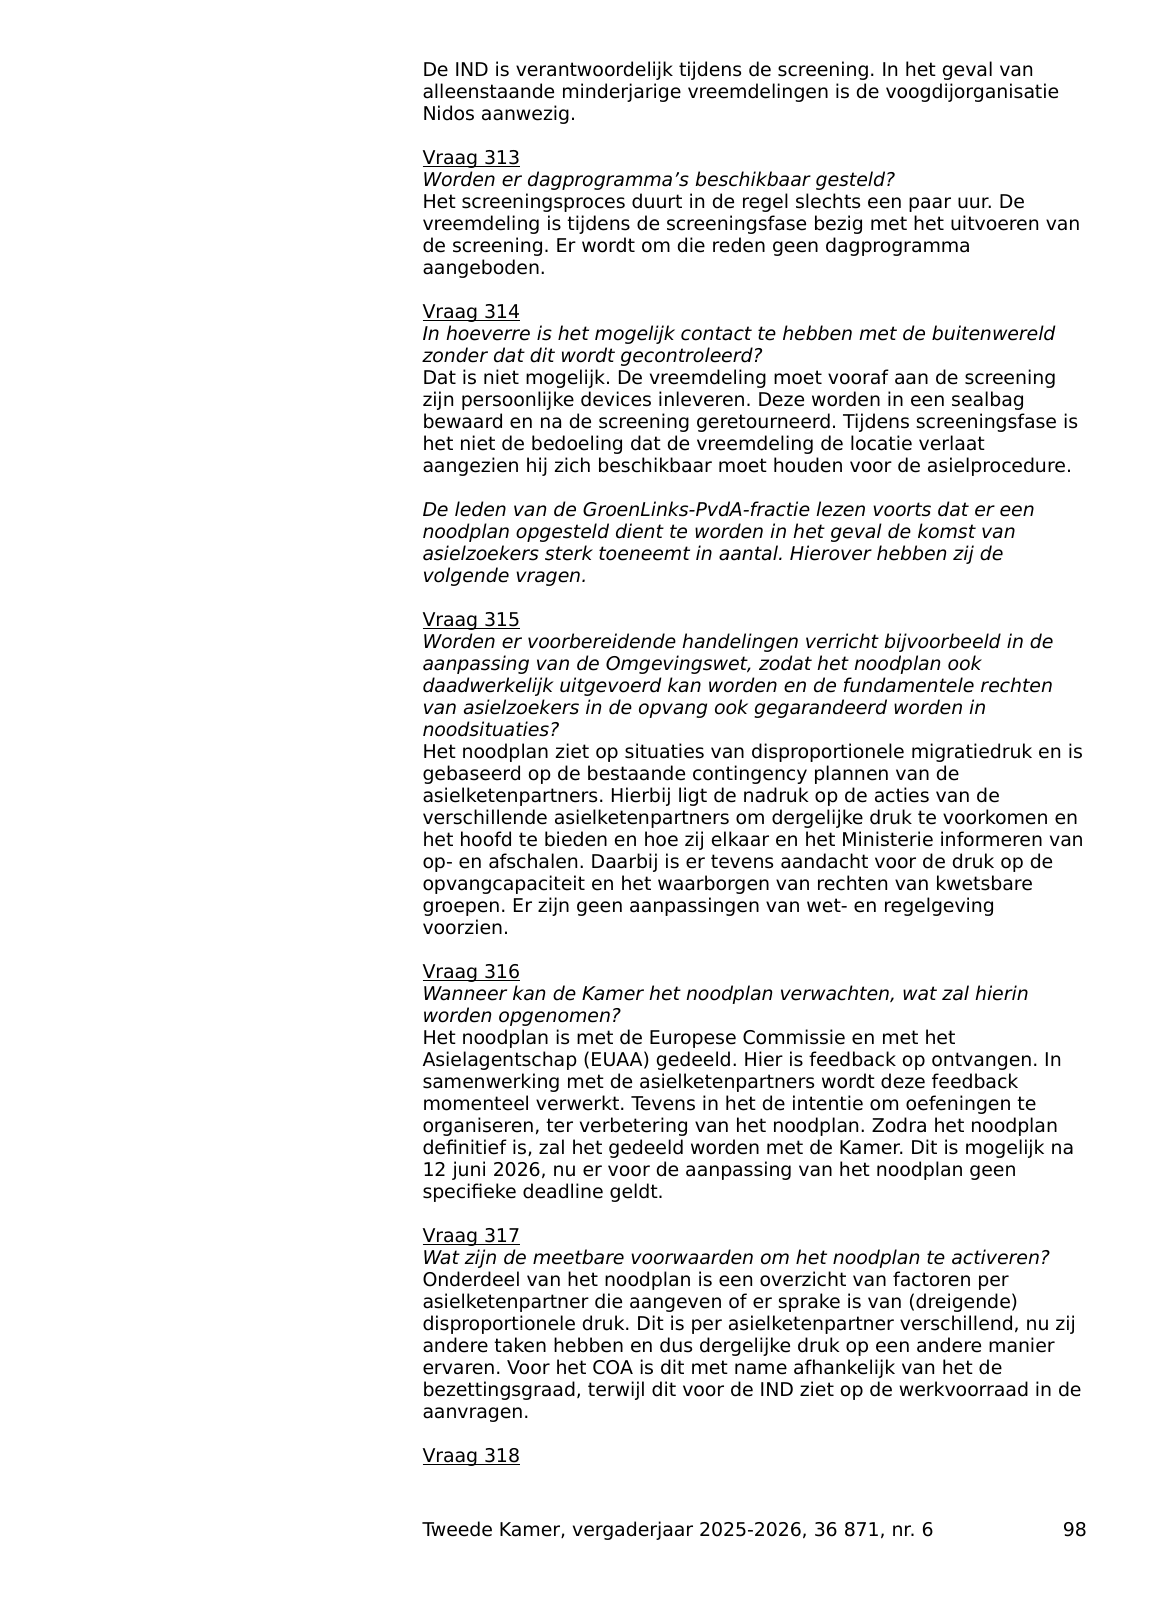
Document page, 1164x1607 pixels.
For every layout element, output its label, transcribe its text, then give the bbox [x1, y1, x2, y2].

text Vraag 318 [422, 1445, 1087, 1467]
text Onderdeel van het noodplan is een overzicht van factoren per asielketenpartner die aangeven of er sprake is van (dreigende) disproportionele druk. Dit is per asielketenpartner verschillend, nu zij andere taken hebben en dus dergelijke druk op een andere manier ervaren. Voor het COA is dit met name afhankelijk van het de bezettingsgraad, terwijl dit voor de IND ziet op de werkvoorraad in de aanvragen. [422, 1269, 1087, 1423]
text Dat is niet mogelijk. De vreemdeling moet vooraf aan de screening zijn persoonlijke devices inleveren. Deze worden in een sealbag bewaard en na de screening geretourneerd. Tijdens screeningsfase is het niet de bedoeling dat de vreemdeling de locatie verlaat aangezien hij zich beschikbaar moet houden voor de asielprocedure. [422, 367, 1087, 477]
text Vraag 317 [422, 1225, 1087, 1247]
text De leden van de GroenLinks-PvdA-fractie lezen voorts dat er een noodplan opgesteld dient te worden in het geval de komst van asielzoekers sterk toeneemt in aantal. Hierover hebben zij de volgende vragen. [422, 499, 1087, 587]
text Wat zijn de meetbare voorwaarden om het noodplan te activeren? [422, 1247, 1087, 1269]
text Het noodplan ziet op situaties van disproportionele migratiedruk en is gebaseerd op de bestaande contingency plannen van de asielketenpartners. Hierbij ligt de nadruk op de acties van de verschillende asielketenpartners om dergelijke druk te voorkomen en het hoofd te bieden en hoe zij elkaar en het Ministerie informeren van op- en afschalen. Daarbij is er tevens aandacht voor de druk op de opvangcapaciteit en het waarborgen van rechten van kwetsbare groepen. Er zijn geen aanpassingen van wet- en regelgeving voorzien. [422, 741, 1087, 939]
text Wanneer kan de Kamer het noodplan verwachten, wat zal hierin worden opgenomen? [422, 983, 1087, 1027]
text Vraag 316 [422, 961, 1087, 983]
text Worden er dagprogramma’s beschikbaar gesteld? [422, 169, 1087, 191]
text Vraag 314 [422, 301, 1087, 323]
text Vraag 315 [422, 609, 1087, 631]
text De IND is verantwoordelijk tijdens de screening. In het geval van alleenstaande minderjarige vreemdelingen is de voogdijorganisatie Nidos aanwezig. [422, 59, 1087, 125]
text Worden er voorbereidende handelingen verricht bijvoorbeeld in de aanpassing van de Omgevingswet, zodat het noodplan ook daadwerkelijk uitgevoerd kan worden en de fundamentele rechten van asielzoekers in de opvang ook gegarandeerd worden in noodsituaties? [422, 631, 1087, 741]
text Vraag 313 [422, 147, 1087, 169]
text In hoeverre is het mogelijk contact te hebben met de buitenwereld zonder dat dit wordt gecontroleerd? [422, 323, 1087, 367]
text Het noodplan is met de Europese Commissie en met het Asielagentschap (EUAA) gedeeld. Hier is feedback op ontvangen. In samenwerking met de asielketenpartners wordt deze feedback momenteel verwerkt. Tevens in het de intentie om oefeningen te organiseren, ter verbetering van het noodplan. Zodra het noodplan definitief is, zal het gedeeld worden met de Kamer. Dit is mogelijk na 12 juni 2026, nu er voor de aanpassing van het noodplan geen specifieke deadline geldt. [422, 1027, 1087, 1203]
text Het screeningsproces duurt in de regel slechts een paar uur. De vreemdeling is tijdens de screeningsfase bezig met het uitvoeren van de screening. Er wordt om die reden geen dagprogramma aangeboden. [422, 191, 1087, 279]
